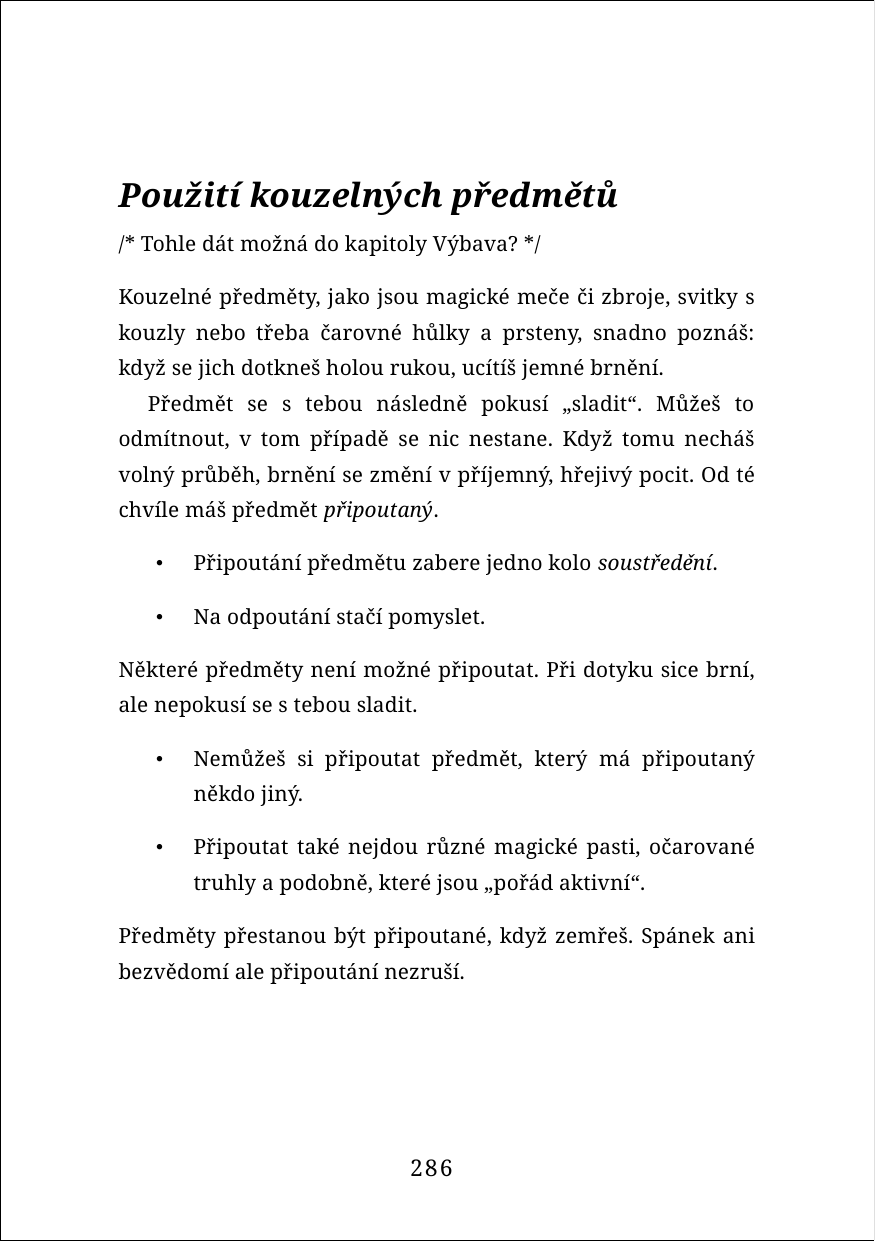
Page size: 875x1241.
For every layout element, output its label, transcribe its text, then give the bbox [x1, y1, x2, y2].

list Připoutat také nejdou různé magické pasti, očarované truhly a podobně, které jsou „pořád aktivní“. [156, 832, 756, 896]
text Některé předměty není možné připoutat. Při dotyku sice brní, ale nepokusí se s tebou sladit. [118, 655, 756, 719]
subtitle Použití kouzelných předmětů [118, 172, 756, 217]
list Na odpoutání stačí pomyslet. [156, 602, 756, 630]
list Připoutání předmětu zabere jedno kolo soustředění. [156, 548, 756, 577]
list Nemůžeš si připoutat předmět, který má připoutaný někdo jiný. [156, 744, 756, 808]
text Kouzelné předměty, jako jsou magické meče či zbroje, svitky s kouzly nebo třeba čarovné hůlky a prsteny, snadno poznáš: když se jich dotkneš holou rukou, ucítíš jemné brnění. Předmět se s tebou následně pokusí „sladit“. Můžeš to odmítnout, v tom případě se nic nestane. Když tomu necháš volný průběh, brnění se změní v příjemný, hřejivý pocit. Od té chvíle máš předmět připoutaný. [118, 282, 756, 524]
text /* Tohle dát možná do kapitoly Výbava? */ [118, 229, 756, 257]
text Předměty přestanou být připoutané, když zemřeš. Spánek ani bezvědomí ale připoutání nezruší. [118, 921, 756, 985]
